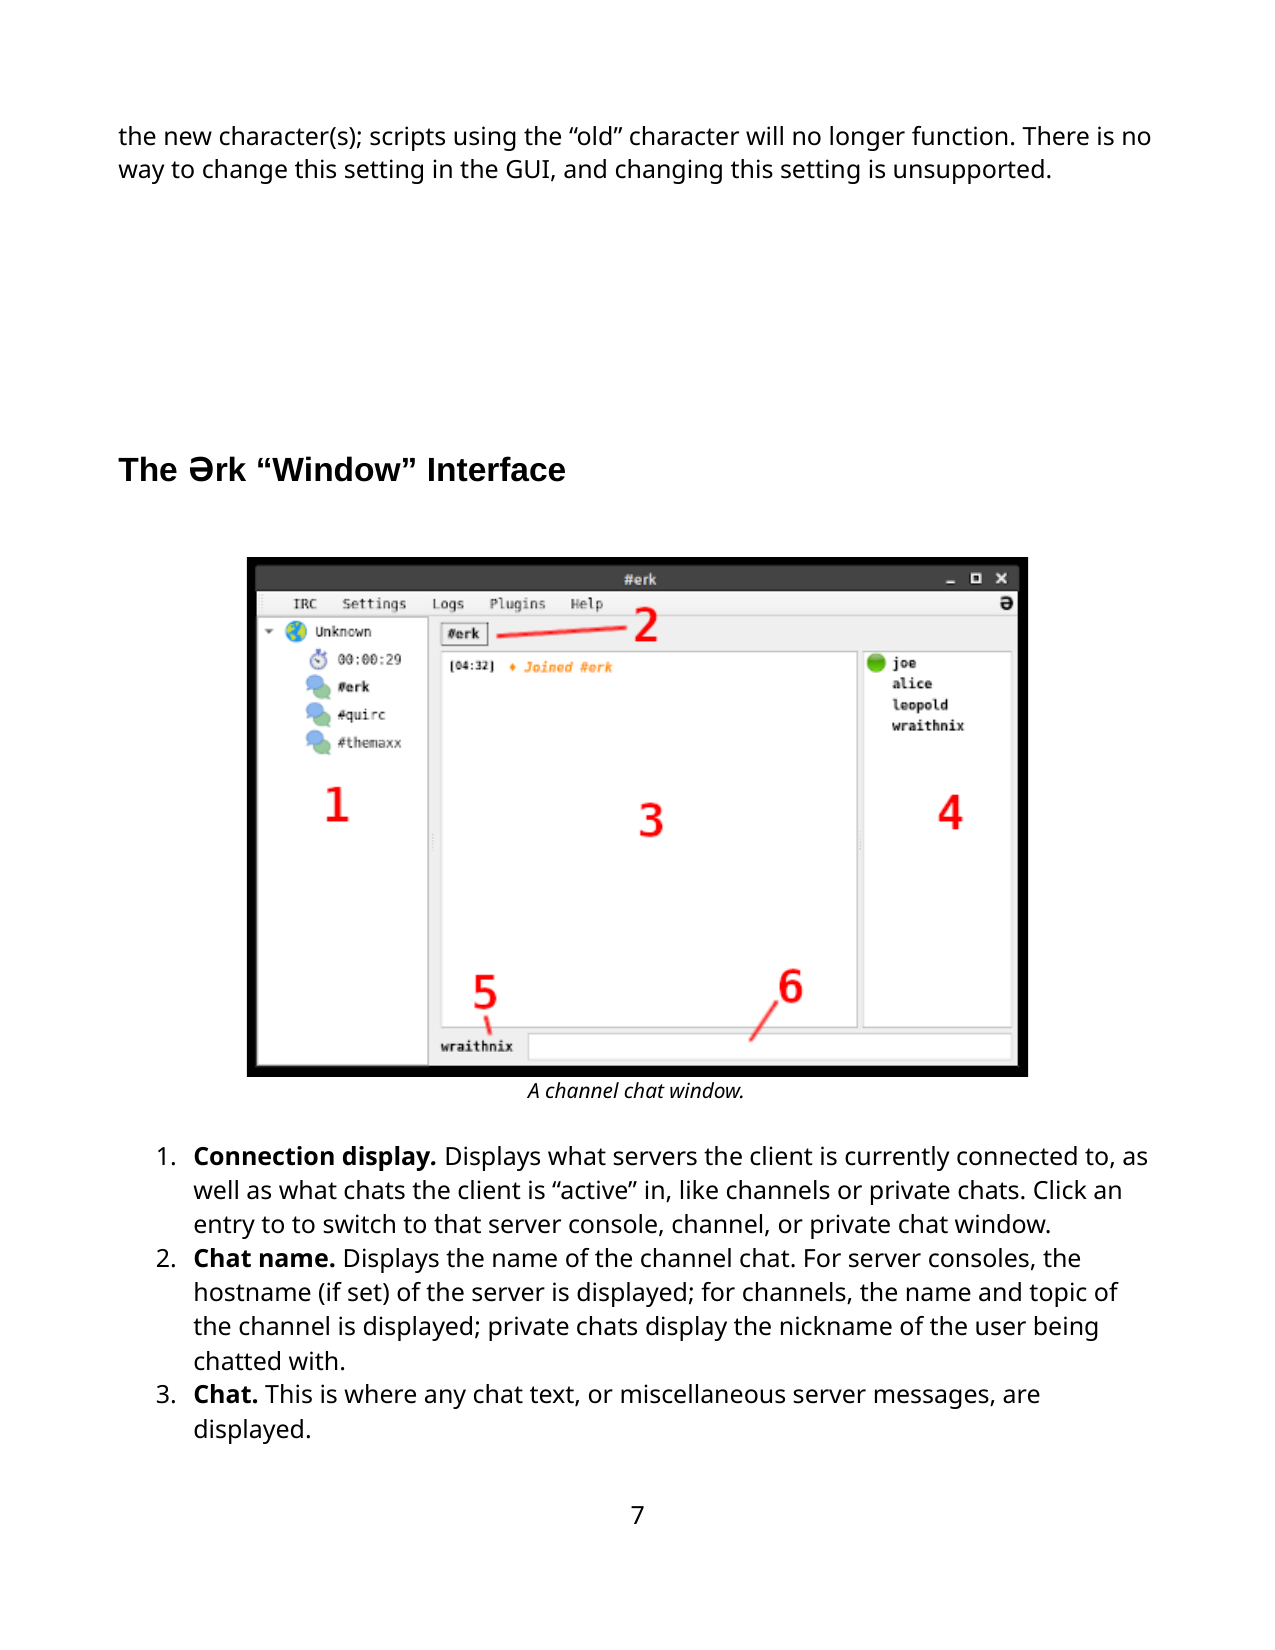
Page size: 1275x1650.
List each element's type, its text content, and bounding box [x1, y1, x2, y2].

picture [246, 557, 1029, 1077]
text the new character(s); scripts using the “old” character will no longer function. There is no way to change this setting in the GUI, and changing this setting is unsupported. [118, 118, 1157, 186]
list Chat name. Displays the name of the channel chat. For server consoles, the hostname (if set) of the server is displayed; for channels, the name and topic of the channel is displayed; private chats display the nickname of the user being chatted with. [156, 1241, 1157, 1377]
text A channel chat window. [118, 1077, 1157, 1105]
list Connection display. Displays what servers the client is currently connected to, as well as what chats the client is “active” in, like channels or private chats. Click an entry to to switch to that server console, channel, or private chat window. [156, 1139, 1157, 1241]
list Chat. This is where any chat text, or miscellaneous server messages, are displayed. [156, 1377, 1157, 1445]
subtitle The Ərk “Window” Interface [118, 446, 1157, 491]
